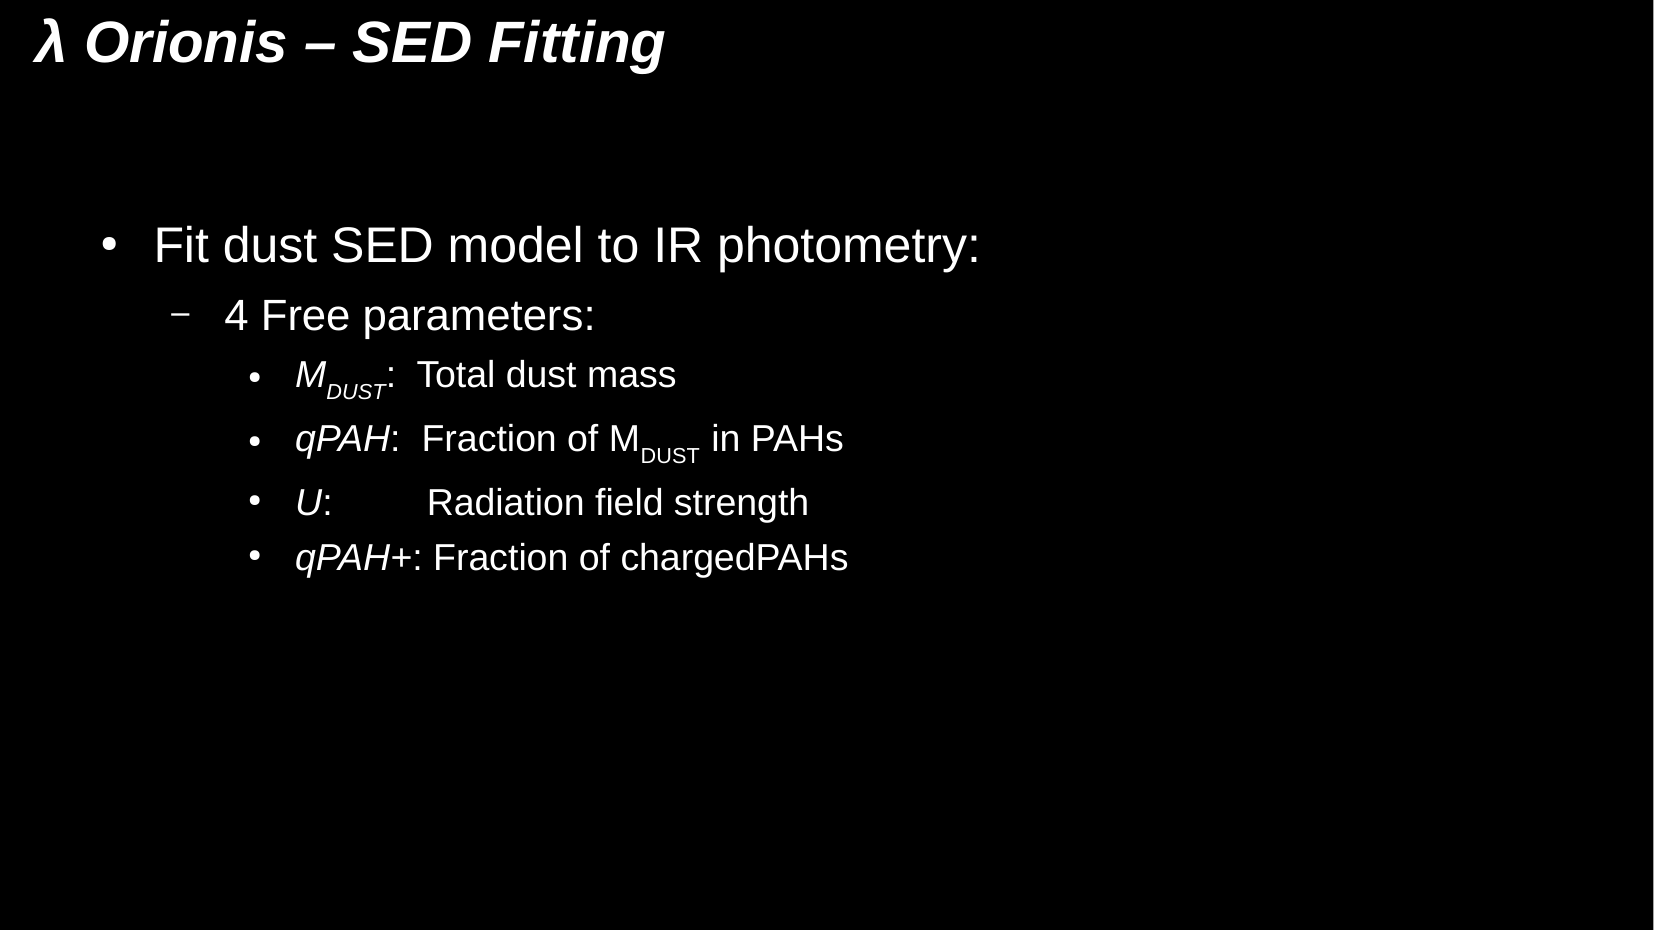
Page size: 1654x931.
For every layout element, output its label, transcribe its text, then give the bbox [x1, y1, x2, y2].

list Fit dust SED model to IR photometry: 4 Free parameters: MDUST: Total dust mass qPAH: Fraction of MDUST in PAHs U: Radiation field strength qPAH+: Fraction of chargedPAHs [82, 217, 1571, 758]
title λ Orionis – SED Fitting [0, 9, 1654, 91]
